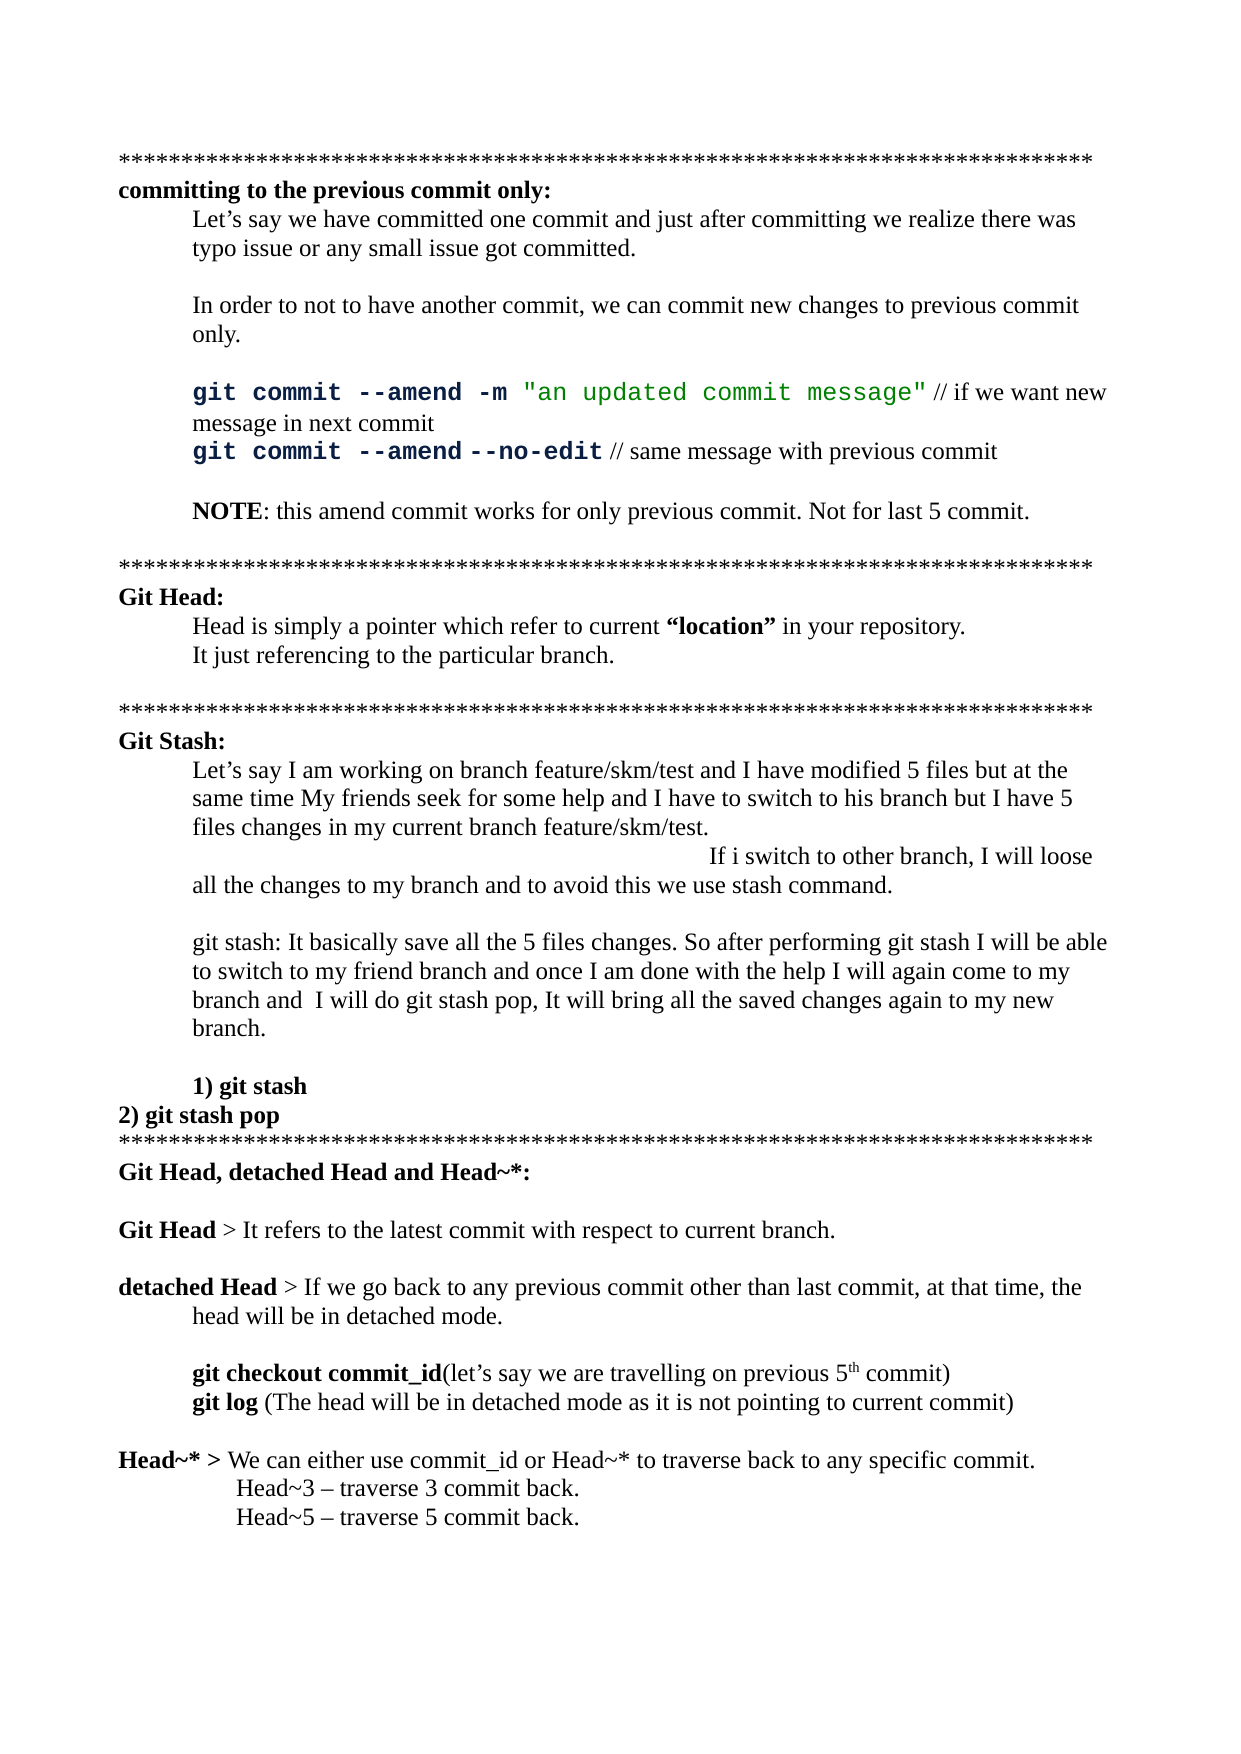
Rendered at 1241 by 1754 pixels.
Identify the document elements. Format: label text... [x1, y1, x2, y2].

text ****************************************************************************** [118, 697, 1122, 726]
text Let’s say we have committed one commit and just after committing we realize there was typo issue or any small issue got committed. [118, 204, 1122, 262]
text Git Stash: [118, 726, 1122, 755]
text Git Head: [118, 582, 1122, 611]
text NOTE: this amend commit works for only previous commit. Not for last 5 commit. [118, 496, 1122, 525]
text git stash: It basically save all the 5 files changes. So after performing git stash I will be able to switch to my friend branch and once I am done with the help I will again come to my branch and I will do git stash pop, It will bring all the saved changes again to my new branch. [118, 927, 1122, 1042]
text committing to the previous commit only: [118, 176, 1122, 204]
text ****************************************************************************** [118, 147, 1122, 176]
text It just referencing to the particular branch. [118, 640, 1122, 668]
text git checkout commit_id(let’s say we are travelling on previous 5th commit) [118, 1358, 1122, 1387]
text git commit --amend --no-edit // same message with previous commit [118, 436, 1122, 467]
text Head~5 – traverse 5 commit back. [118, 1502, 1122, 1531]
text Head is simply a pointer which refer to current “location” in your repository. [118, 611, 1122, 640]
text Git Head, detached Head and Head~*: [118, 1157, 1122, 1186]
text Git Head > It refers to the latest commit with respect to current branch. [118, 1215, 1122, 1243]
text Let’s say I am working on branch feature/skm/test and I have modified 5 files but at the same time My friends seek for some help and I have to switch to his branch but I have 5 files changes in my current branch feature/skm/test. [118, 755, 1122, 841]
text detached Head > If we go back to any previous commit other than last commit, at that time, the head will be in detached mode. [118, 1272, 1122, 1330]
text ****************************************************************************** [118, 553, 1122, 582]
text 2) git stash pop [118, 1100, 1122, 1128]
text If i switch to other branch, I will loose all the changes to my branch and to avoid this we use stash command. [118, 841, 1122, 898]
text Head~3 – traverse 3 commit back. [118, 1473, 1122, 1502]
text git log (The head will be in detached mode as it is not pointing to current commit) [118, 1387, 1122, 1416]
text In order to not to have another commit, we can commit new changes to previous commit only. [118, 291, 1122, 348]
text ****************************************************************************** [118, 1128, 1122, 1157]
text Head~* > We can either use commit_id or Head~* to traverse back to any specific commit. [118, 1445, 1122, 1473]
text 1) git stash [118, 1071, 1122, 1100]
text git commit --amend -m "an updated commit message" // if we want new message in next commit [118, 377, 1122, 436]
